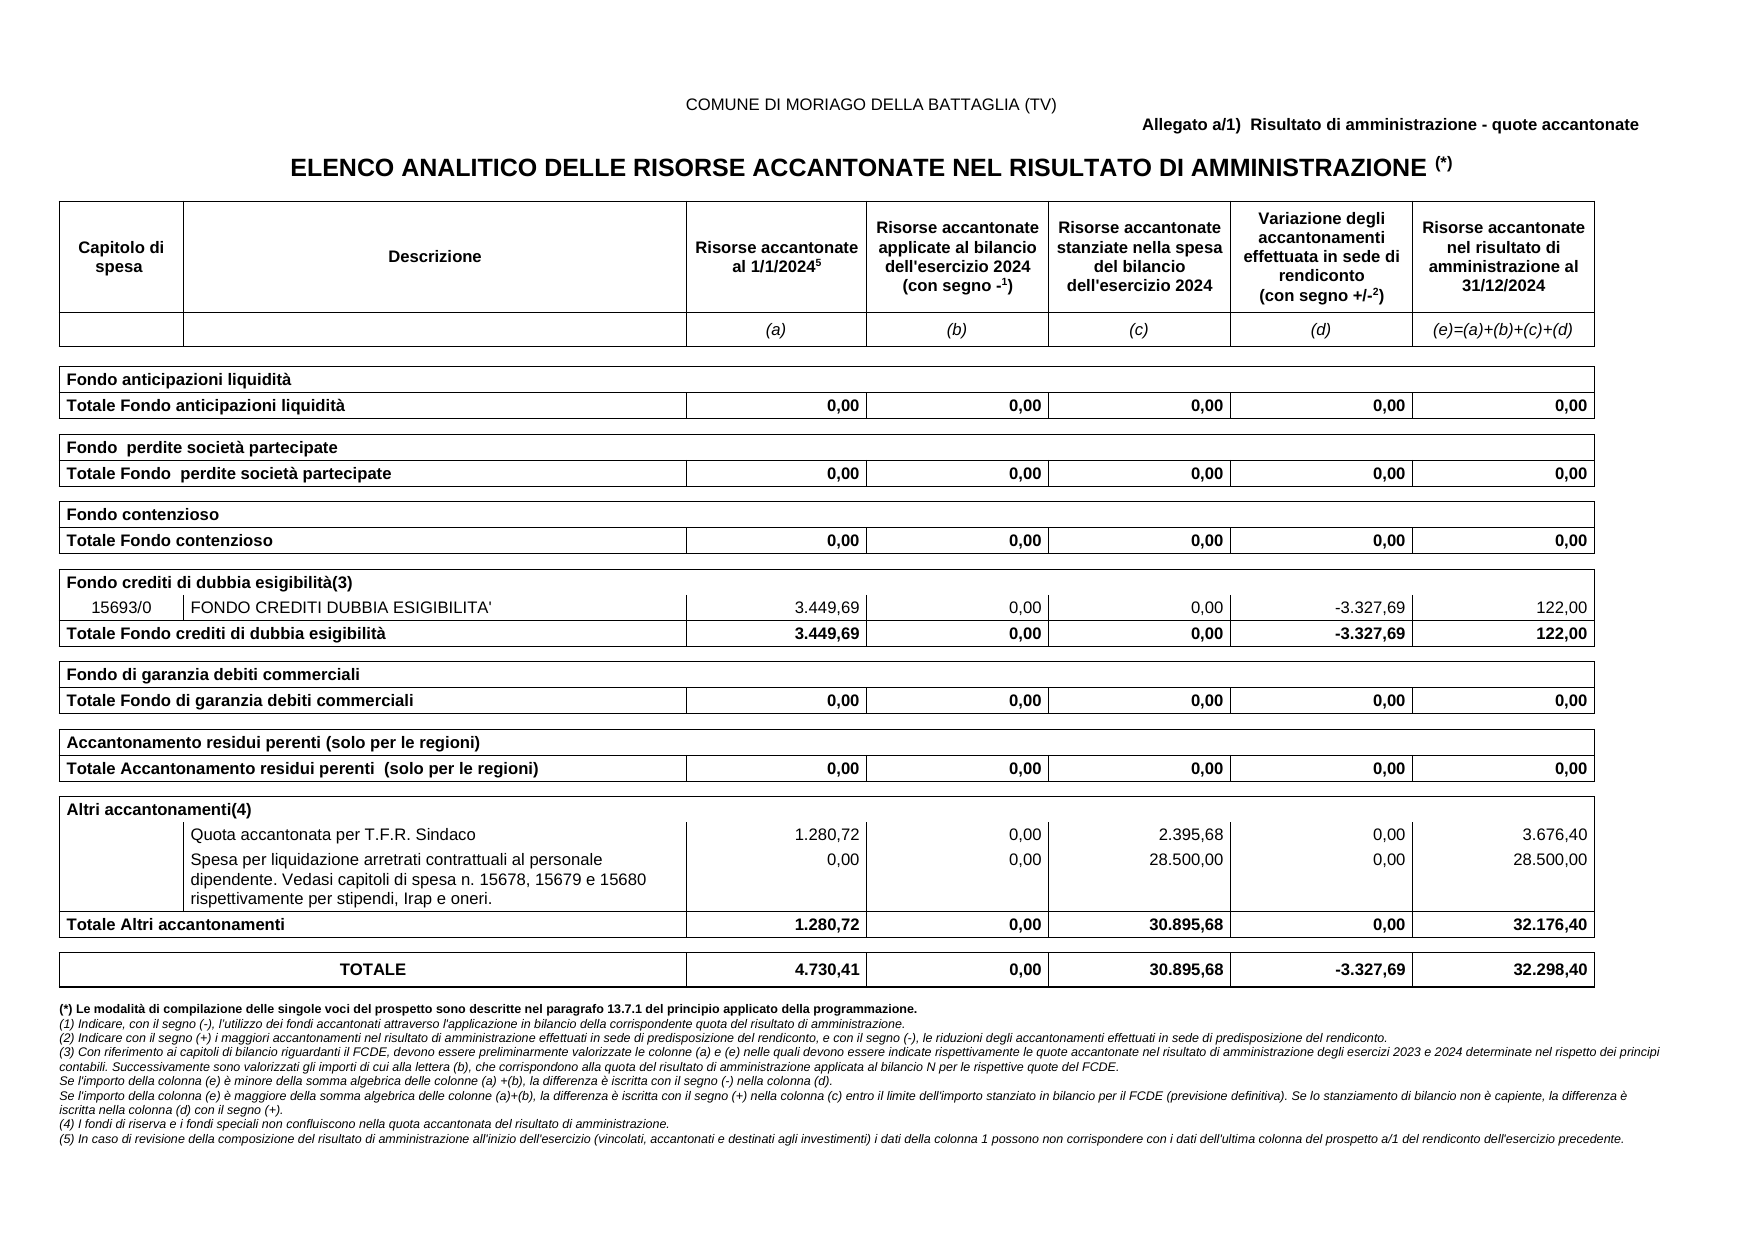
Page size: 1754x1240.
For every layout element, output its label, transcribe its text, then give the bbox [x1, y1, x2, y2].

table_cell 0,00 [867, 528, 1048, 553]
table_header Risorse accantonate stanziate nella spesa del bilancio dell'esercizio 2024 [1049, 202, 1230, 312]
text (4) I fondi di riserva e i fondi speciali non confluiscono nella quota accantonata del risultato di amministrazione. [59, 1117, 1668, 1131]
table_cell 3.449,69 [687, 595, 866, 620]
table_cell 0,00 [1049, 528, 1230, 553]
table_cell [60, 822, 183, 847]
table_header Altri accantonamenti(4) [60, 797, 1594, 822]
table_cell (a) [687, 313, 866, 346]
table_cell 0,00 [1413, 393, 1594, 418]
table_cell 122,00 [1413, 595, 1594, 620]
table_cell 0,00 [1049, 621, 1230, 646]
table_cell FONDO CREDITI DUBBIA ESIGIBILITA' [184, 595, 686, 620]
table_cell (e)=(a)+(b)+(c)+(d) [1413, 313, 1594, 346]
table_cell 0,00 [867, 621, 1048, 646]
table_cell 0,00 [1049, 393, 1230, 418]
table_cell -3.327,69 [1231, 621, 1412, 646]
table_cell 0,00 [1231, 528, 1412, 553]
text ELENCO ANALITICO DELLE RISORSE ACCANTONATE NEL RISULTATO DI AMMINISTRAZIONE (*) [103, 153, 1639, 181]
table_cell Totale Fondo di garanzia debiti commerciali [60, 688, 686, 713]
table_cell 32.176,40 [1413, 912, 1594, 937]
table_cell Totale Fondo contenzioso [60, 528, 686, 553]
table_cell 0,00 [1413, 756, 1594, 781]
text (5) In caso di revisione della composizione del risultato di amministrazione all'inizio dell'esercizio (vincolati, accantonati e destinati agli investimenti) i dati della colonna 1 possono non corrispondere con i dati dell'ultima colonna del prospetto a/1 del rendiconto dell'esercizio precedente. [59, 1131, 1668, 1146]
table_cell 0,00 [867, 822, 1048, 847]
table_cell Totale Fondo perdite società partecipate [60, 461, 686, 486]
table_cell 0,00 [1049, 756, 1230, 781]
table_cell 0,00 [687, 688, 866, 713]
table_cell 0,00 [1231, 912, 1412, 937]
table_cell 0,00 [1049, 461, 1230, 486]
text (2) Indicare con il segno (+) i maggiori accantonamenti nel risultato di amministrazione effettuati in sede di predisposizione del rendiconto, e con il segno (-), le riduzioni degli accantonamenti effettuati in sede di predisposizione del rendiconto. [59, 1031, 1668, 1045]
table_cell [184, 313, 686, 346]
text (*) Le modalità di compilazione delle singole voci del prospetto sono descritte nel paragrafo 13.7.1 del principio applicato della programmazione. [59, 1002, 1668, 1016]
table_cell 15693/0 [60, 595, 183, 620]
table_cell Totale Altri accantonamenti [60, 912, 686, 937]
table_cell Spesa per liquidazione arretrati contrattuali al personale dipendente. Vedasi capitoli di spesa n. 15678, 15679 e 15680 rispettivamente per stipendi, Irap e oneri. [184, 847, 686, 911]
table_cell [60, 847, 183, 911]
table_cell Quota accantonata per T.F.R. Sindaco [184, 822, 686, 847]
table_header TOTALE [60, 953, 686, 986]
table_cell (d) [1231, 313, 1412, 346]
table_cell 0,00 [867, 756, 1048, 781]
table_cell 1.280,72 [687, 822, 866, 847]
table_cell 0,00 [1049, 688, 1230, 713]
table_header 32.298,40 [1413, 953, 1594, 986]
table_cell 0,00 [1413, 528, 1594, 553]
table_header Fondo contenzioso [60, 502, 1594, 527]
table_header Accantonamento residui perenti (solo per le regioni) [60, 730, 1594, 755]
table_cell 0,00 [1231, 688, 1412, 713]
table_header Fondo crediti di dubbia esigibilità(3) [60, 570, 1594, 595]
table_cell 0,00 [1413, 688, 1594, 713]
table_cell 30.895,68 [1049, 912, 1230, 937]
table_cell 1.280,72 [687, 912, 866, 937]
text Se l'importo della colonna (e) è maggiore della somma algebrica delle colonne (a)+(b), la differenza è iscritta con il segno (+) nella colonna (c) entro il limite dell'importo stanziato in bilancio per il FCDE (previsione definitiva). Se lo stanziamento di bilancio non è capiente, la differenza è iscritta nella colonna (d) con il segno (+). [59, 1088, 1668, 1117]
table_cell 0,00 [1049, 595, 1230, 620]
table_cell 0,00 [867, 595, 1048, 620]
table_cell 3.676,40 [1413, 822, 1594, 847]
table_cell 0,00 [1231, 822, 1412, 847]
text (3) Con riferimento ai capitoli di bilancio riguardanti il FCDE, devono essere preliminarmente valorizzate le colonne (a) e (e) nelle quali devono essere indicate rispettivamente le quote accantonate nel risultato di amministrazione degli esercizi 2023 e 2024 determinate nel rispetto dei principi contabili. Successivamente sono valorizzati gli importi di cui alla lettera (b), che corrispondono alla quota del risultato di amministrazione applicata al bilancio N per le rispettive quote del FCDE. [59, 1045, 1668, 1074]
table_header Fondo perdite società partecipate [60, 435, 1594, 460]
table_cell [60, 313, 183, 346]
table_header Risorse accantonate applicate al bilancio dell'esercizio 2024 (con segno -1) [867, 202, 1048, 312]
table_cell 0,00 [687, 756, 866, 781]
table_cell 0,00 [1413, 461, 1594, 486]
table_header 0,00 [867, 953, 1048, 986]
table_header 4.730,41 [687, 953, 866, 986]
table_cell 0,00 [1231, 756, 1412, 781]
table_header Variazione degli accantonamenti effettuata in sede di rendiconto (con segno +/-2) [1231, 202, 1412, 312]
table_cell 0,00 [687, 393, 866, 418]
table_cell 28.500,00 [1413, 847, 1594, 911]
table_header Descrizione [184, 202, 686, 312]
table_cell 3.449,69 [687, 621, 866, 646]
table_cell 2.395,68 [1049, 822, 1230, 847]
table_header -3.327,69 [1231, 953, 1412, 986]
table_cell 0,00 [687, 461, 866, 486]
table_header Risorse accantonate al 1/1/20245 [687, 202, 866, 312]
table_cell -3.327,69 [1231, 595, 1412, 620]
table_cell 0,00 [867, 393, 1048, 418]
table_cell (b) [867, 313, 1048, 346]
table_cell 0,00 [867, 912, 1048, 937]
table_cell 0,00 [867, 847, 1048, 911]
text COMUNE DI MORIAGO DELLA BATTAGLIA (TV) [103, 95, 1639, 114]
text Allegato a/1) Risultato di amministrazione - quote accantonate [103, 114, 1639, 133]
table_cell 0,00 [1231, 393, 1412, 418]
table_header Fondo anticipazioni liquidità [60, 367, 1594, 392]
table_cell 28.500,00 [1049, 847, 1230, 911]
table_cell Totale Accantonamento residui perenti (solo per le regioni) [60, 756, 686, 781]
table_cell Totale Fondo anticipazioni liquidità [60, 393, 686, 418]
table_cell 122,00 [1413, 621, 1594, 646]
table_cell Totale Fondo crediti di dubbia esigibilità [60, 621, 686, 646]
table_cell (c) [1049, 313, 1230, 346]
text (1) Indicare, con il segno (-), l’utilizzo dei fondi accantonati attraverso l'applicazione in bilancio della corrispondente quota del risultato di amministrazione. [59, 1016, 1668, 1031]
table_cell 0,00 [867, 688, 1048, 713]
table_header Risorse accantonate nel risultato di amministrazione al 31/12/2024 [1413, 202, 1594, 312]
table_header Capitolo di spesa [60, 202, 183, 312]
table_header Fondo di garanzia debiti commerciali [60, 662, 1594, 687]
table_header 30.895,68 [1049, 953, 1230, 986]
table_cell 0,00 [867, 461, 1048, 486]
table_cell 0,00 [687, 528, 866, 553]
text Se l'importo della colonna (e) è minore della somma algebrica delle colonne (a) +(b), la differenza è iscritta con il segno (-) nella colonna (d). [59, 1074, 1668, 1088]
table_cell 0,00 [1231, 847, 1412, 911]
table_cell 0,00 [687, 847, 866, 911]
table_cell 0,00 [1231, 461, 1412, 486]
